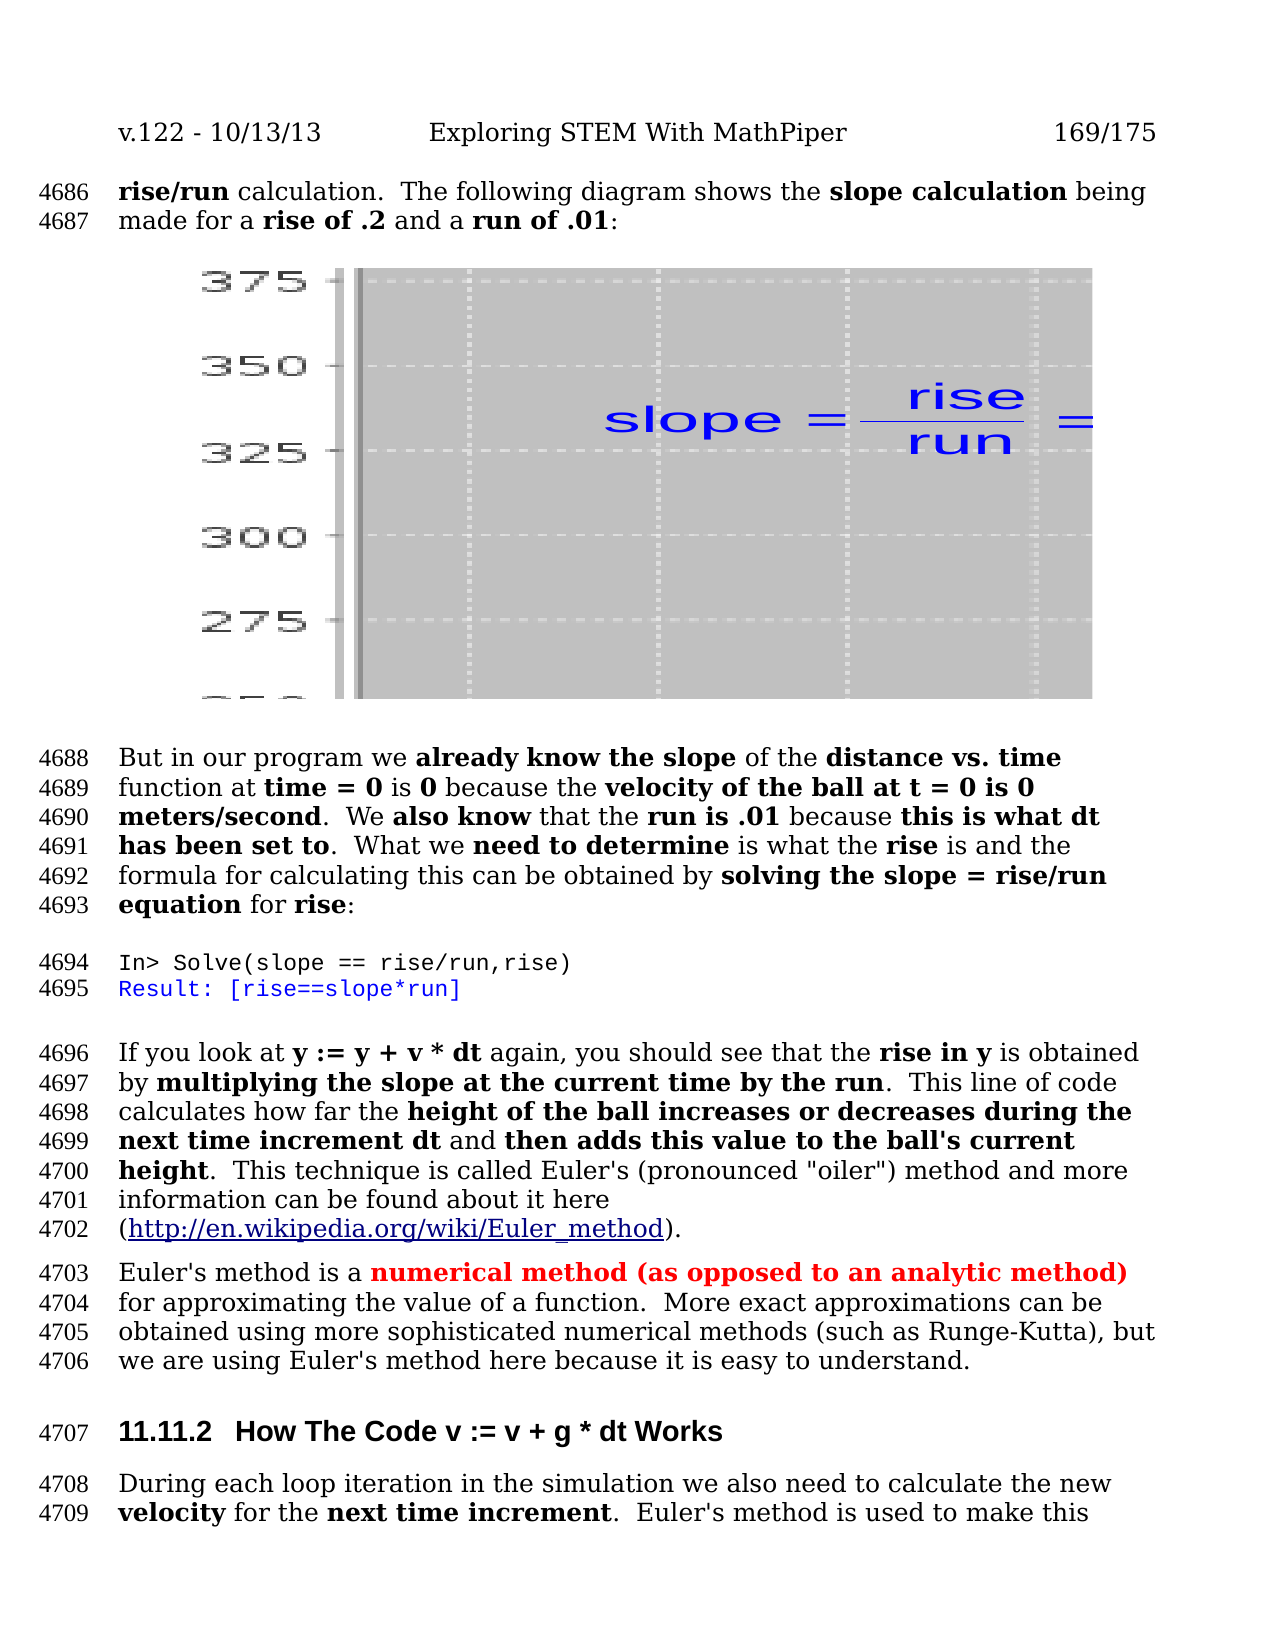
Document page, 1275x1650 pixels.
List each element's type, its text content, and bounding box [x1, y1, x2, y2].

text rise/run calculation. The following diagram shows the slope calculation being made for a rise of .2 and a run of .01: [118, 177, 1157, 236]
text During each loop iteration in the simulation we also need to calculate the new velocity for the next time increment. Euler's method is used to make this [118, 1469, 1157, 1527]
text Euler's method is a numerical method (as opposed to an analytic method) for approximating the value of a function. More exact approximations can be obtained using more sophisticated numerical methods (such as Runge-Kutta), but we are using Euler's method here because it is easy to understand. [118, 1258, 1157, 1375]
subtitle How The Code v := v + g * dt Works [118, 1414, 1157, 1448]
text But in our program we already know the slope of the distance vs. time function at time = 0 is 0 because the velocity of the ball at t = 0 is 0 meters/second. We also know that the run is .01 because this is what dt has been set to. What we need to determine is what the rise is and the formula for calculating this can be obtained by solving the slope = rise/run equation for rise: [118, 743, 1157, 919]
text If you look at y := y + v * dt again, you should see that the rise in y is obtained by multiplying the slope at the current time by the run. This line of code calculates how far the height of the ball increases or decreases during the next time increment dt and then adds this value to the ball's current height. This technique is called Euler's (pronounced "oiler") method and more information can be found about it here (http://en.wikipedia.org/wiki/Euler_method). [118, 1038, 1157, 1243]
text Result: [rise==slope*run] [118, 977, 1157, 1003]
text In> Solve(slope == rise/run,rise) [118, 951, 1157, 977]
